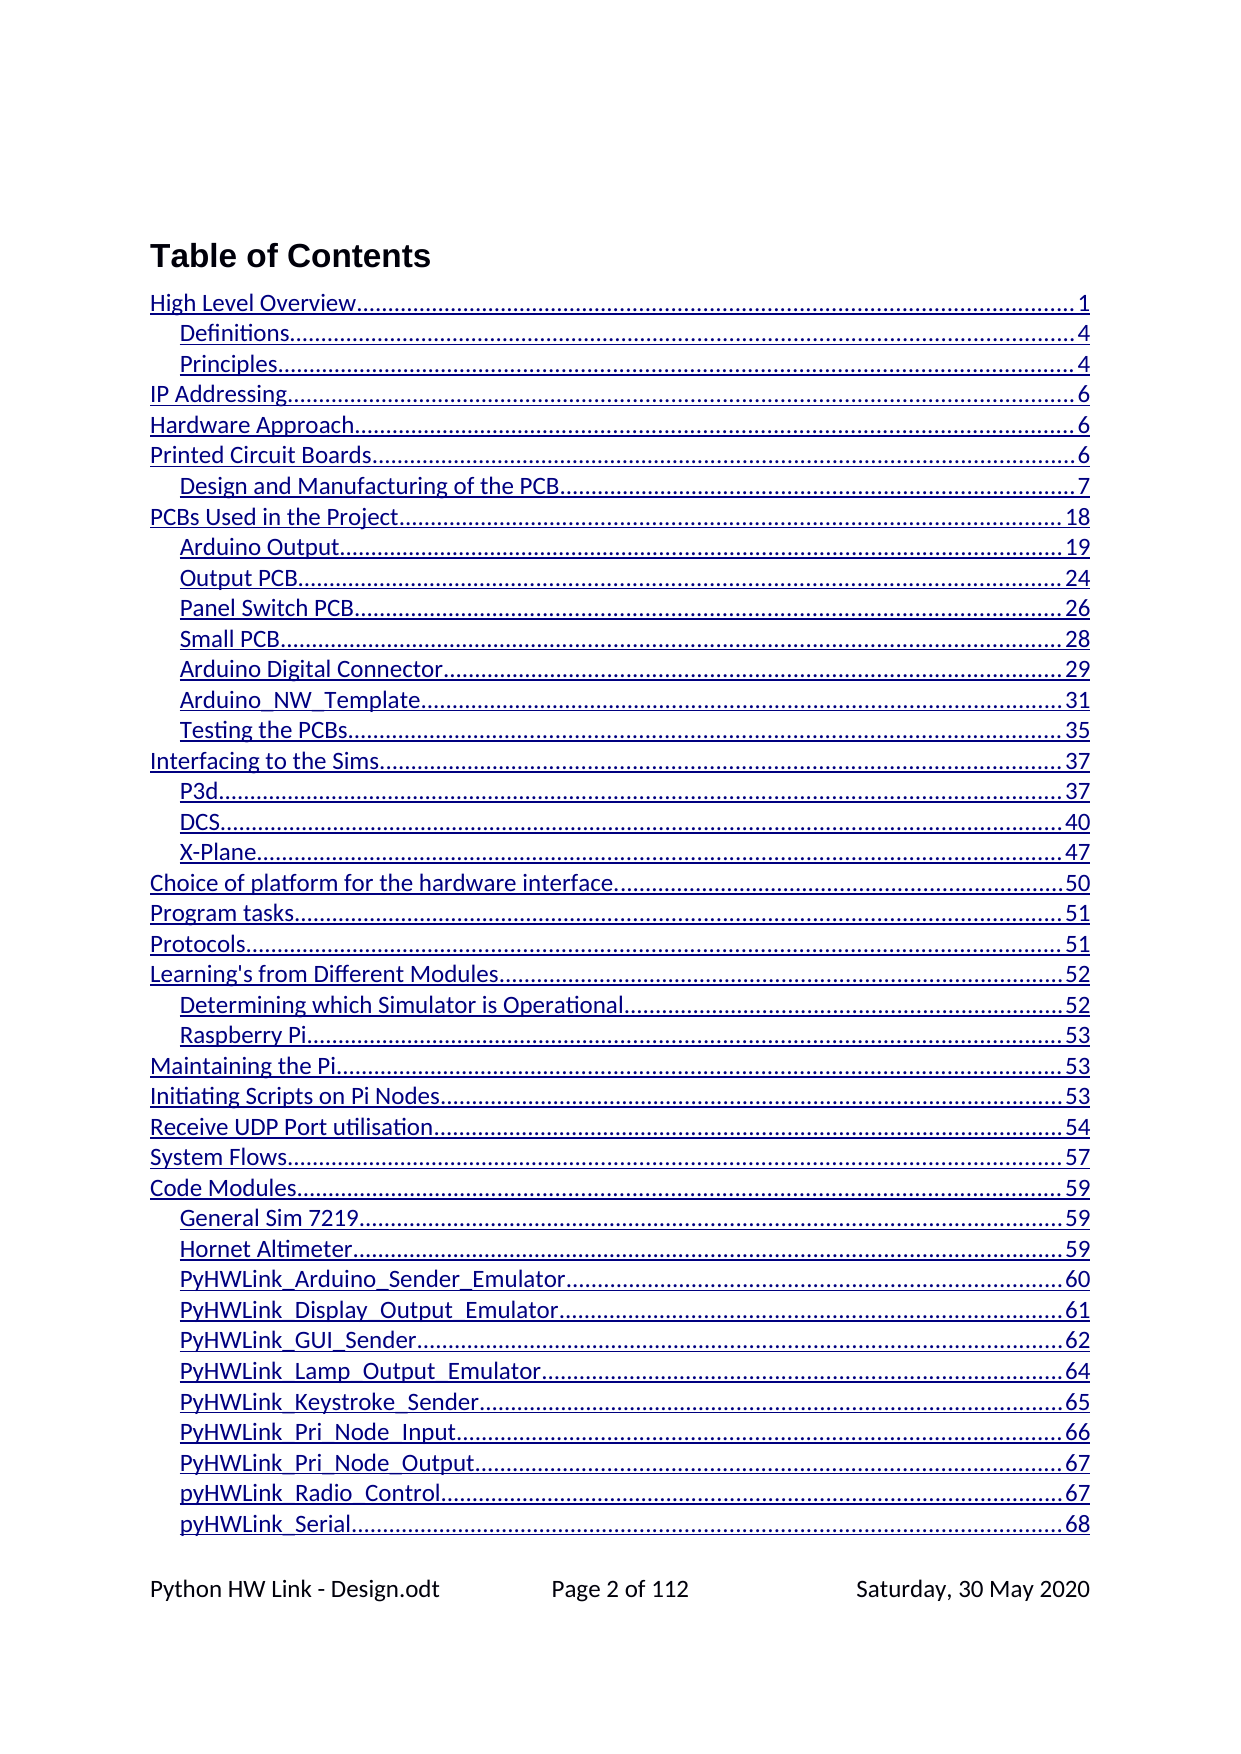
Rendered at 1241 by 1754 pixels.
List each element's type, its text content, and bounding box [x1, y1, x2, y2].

text P3d 37 [179, 775, 1090, 801]
text [179, 1260, 1090, 1264]
text PyHWLink_Pri_Node_Input 66 [179, 1416, 1090, 1442]
text Maintaining the Pi 53 [150, 1050, 1090, 1076]
text Initiating Scripts on Pi Nodes 53 [150, 1081, 1090, 1106]
text Hardware Approach 6 [150, 409, 1090, 435]
text PyHWLink_Lamp_Output_Emulator 64 [179, 1355, 1090, 1381]
text Raspberry Pi 53 [179, 1019, 1090, 1045]
text [179, 863, 1090, 867]
text Receive UDP Port utilisation 54 [150, 1111, 1090, 1137]
text PyHWLink_Keystroke_Sender 65 [179, 1386, 1090, 1412]
text X-Plane 47 [179, 836, 1090, 862]
text pyHWLink_Serial 68 [179, 1508, 1090, 1534]
text PCBs Used in the Project 18 [150, 501, 1090, 527]
text [179, 558, 1090, 562]
text Design and Manufacturing of the PCB 7 [179, 470, 1090, 496]
text [179, 802, 1090, 806]
text Panel Switch PCB 26 [179, 592, 1090, 618]
text Determining which Simulator is Operational 52 [179, 989, 1090, 1015]
text [179, 497, 1090, 501]
text [179, 1443, 1090, 1447]
text Interfacing to the Sims. 37 [150, 745, 1090, 771]
text PyHWLink_Pri_Node_Output 67 [179, 1447, 1090, 1473]
text Protocols 51 [150, 928, 1090, 954]
text General Sim 7219 59 [179, 1203, 1090, 1229]
text IP Addressing 6 [150, 378, 1090, 405]
text pyHWLink_Radio_Control 67 [179, 1477, 1090, 1503]
text Definitions 4 [179, 317, 1090, 344]
text Learning's from Different Modules 52 [150, 958, 1090, 984]
text System Flows 57 [150, 1142, 1090, 1168]
text High Level Overview 1 [150, 287, 1090, 313]
text [179, 1504, 1090, 1508]
text Choice of platform for the hardware interface. 50 [150, 867, 1090, 893]
text [179, 741, 1090, 745]
text [179, 1321, 1090, 1325]
text [179, 680, 1090, 684]
text PyHWLink_Arduino_Sender_Emulator 60 [179, 1264, 1090, 1290]
text Output PCB 24 [179, 562, 1090, 588]
text [179, 1382, 1090, 1386]
text Testing the PCBs 35 [179, 714, 1090, 740]
text Arduino Output 19 [179, 531, 1090, 557]
text [179, 619, 1090, 623]
subtitle Table of Contents [150, 236, 1090, 274]
text Hornet Altimeter 59 [179, 1233, 1090, 1259]
text PyHWLink_Display_Output_Emulator 61 [179, 1294, 1090, 1320]
text Arduino_NW_Template 31 [179, 684, 1090, 710]
text Printed Circuit Boards 6 [150, 439, 1090, 466]
text Code Modules 59 [150, 1172, 1090, 1198]
text Arduino Digital Connector 29 [179, 653, 1090, 679]
text PyHWLink_GUI_Sender 62 [179, 1325, 1090, 1351]
text [179, 1046, 1090, 1050]
text Small PCB 28 [179, 623, 1090, 649]
text DCS 40 [179, 806, 1090, 832]
text Principles 4 [179, 348, 1090, 374]
text Program tasks 51 [150, 897, 1090, 923]
